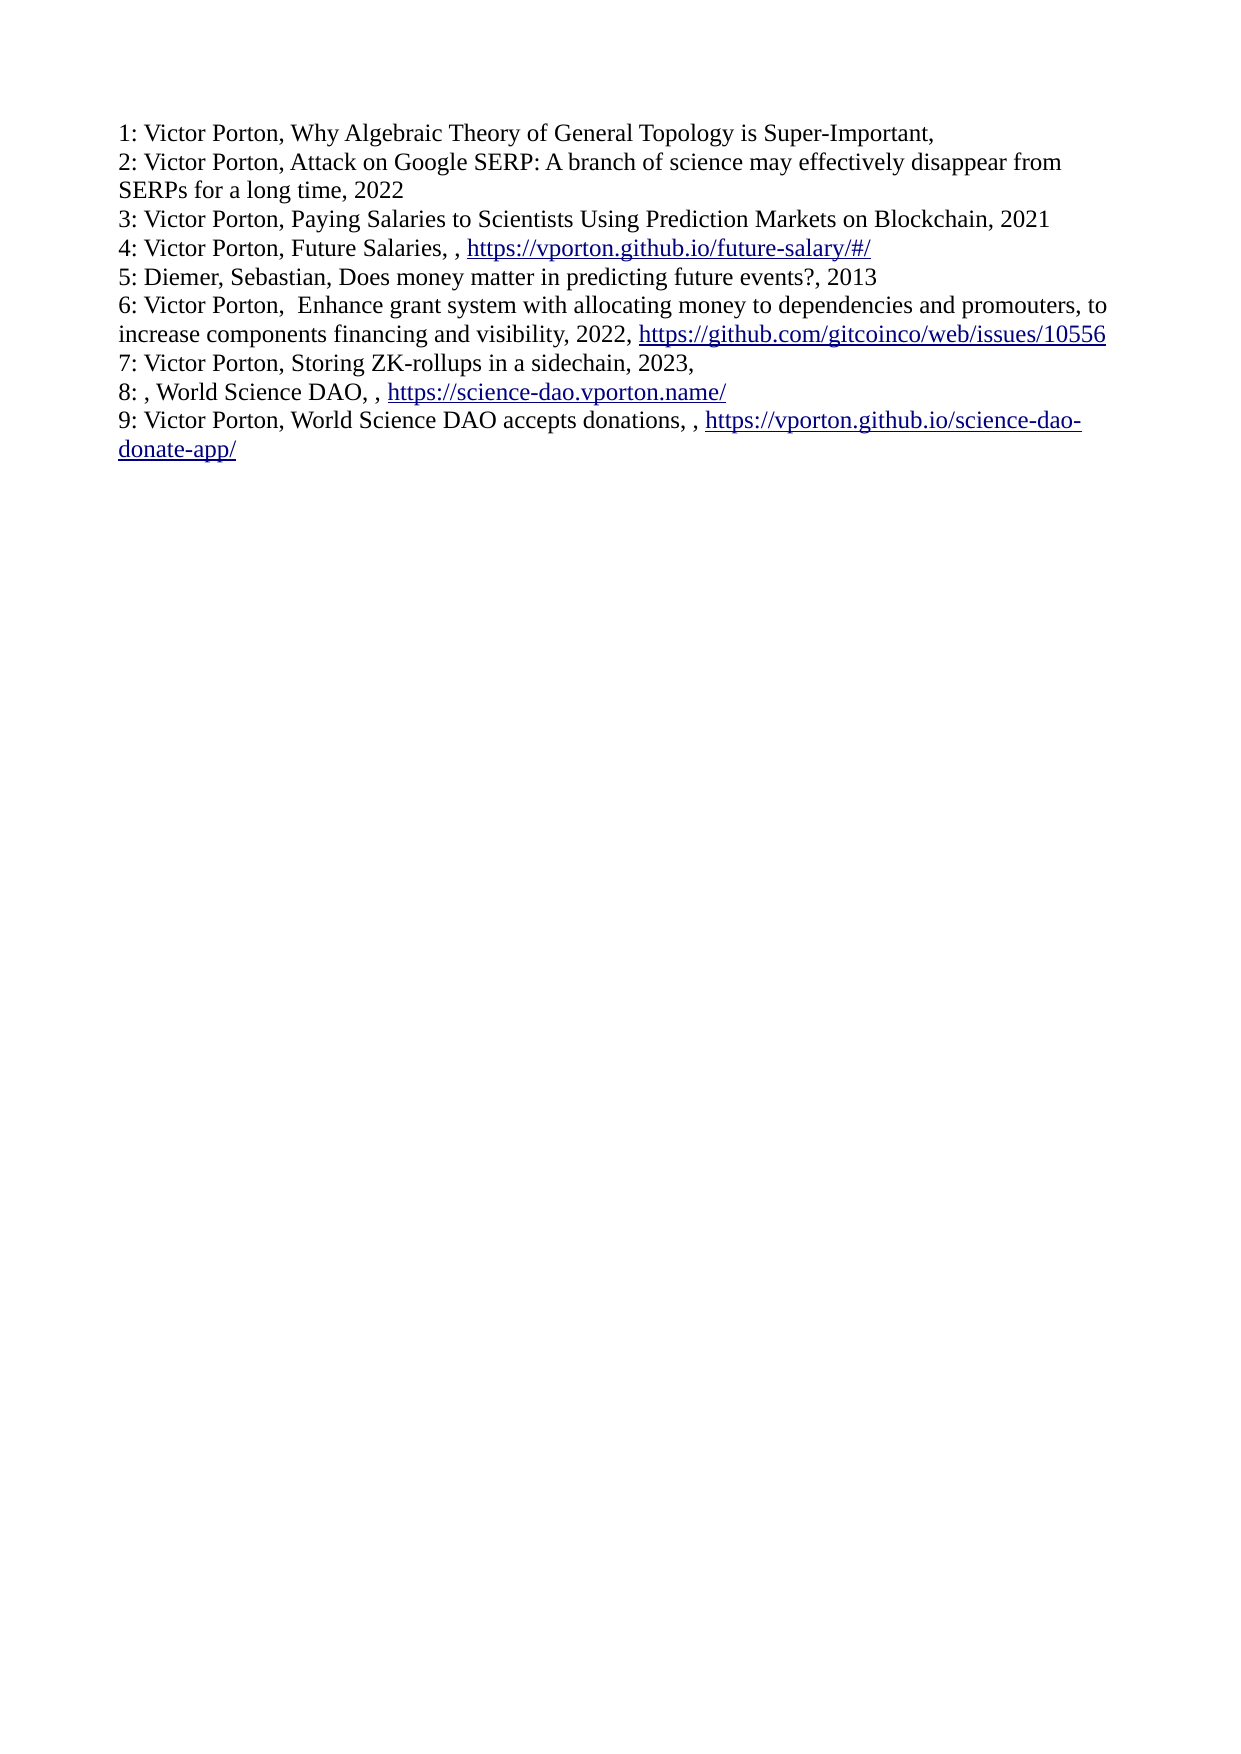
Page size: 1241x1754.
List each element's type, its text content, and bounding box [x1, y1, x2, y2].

text 6: Victor Porton, Enhance grant system with allocating money to dependencies and promouters, to increase components financing and visibility, 2022, https://github.com/gitcoinco/web/issues/10556 [118, 291, 1122, 348]
text 8: , World Science DAO, , https://science-dao.vporton.name/ [118, 377, 1122, 406]
text 4: Victor Porton, Future Salaries, , https://vporton.github.io/future-salary/#/ [118, 233, 1122, 262]
text 9: Victor Porton, World Science DAO accepts donations, , https://vporton.github.io/science-dao-donate-app/ [118, 406, 1122, 463]
text 3: Victor Porton, Paying Salaries to Scientists Using Prediction Markets on Blockchain, 2021 [118, 204, 1122, 233]
text 7: Victor Porton, Storing ZK-rollups in a sidechain, 2023, [118, 348, 1122, 377]
text 1: Victor Porton, Why Algebraic Theory of General Topology is Super-Important, [118, 118, 1122, 147]
text 2: Victor Porton, Attack on Google SERP: A branch of science may effectively disappear from SERPs for a long time, 2022 [118, 147, 1122, 204]
text 5: Diemer, Sebastian, Does money matter in predicting future events?, 2013 [118, 262, 1122, 291]
